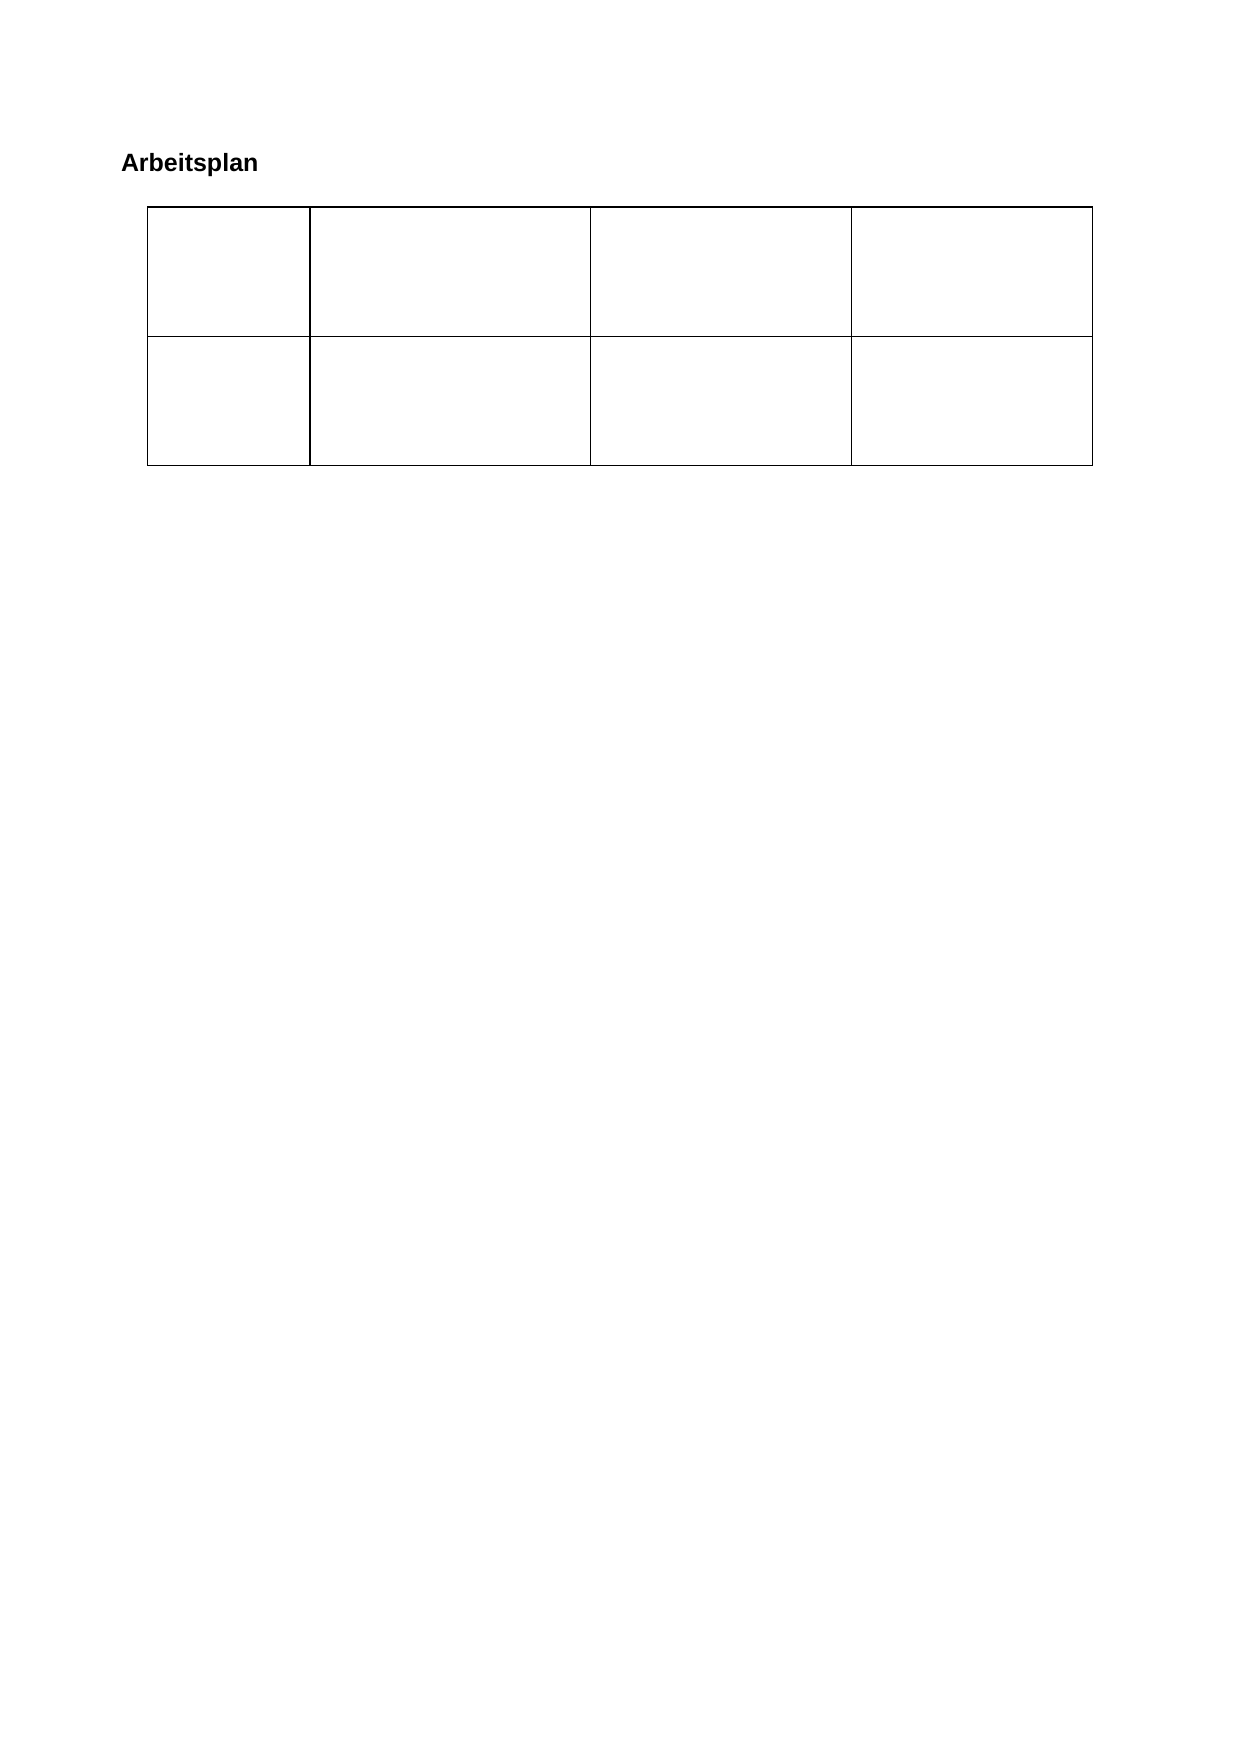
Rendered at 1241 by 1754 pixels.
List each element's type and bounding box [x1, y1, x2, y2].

table_cell [591, 208, 851, 336]
table_cell [148, 337, 309, 465]
table_cell [852, 208, 1092, 336]
table_cell [148, 208, 309, 336]
table_cell [591, 337, 851, 465]
table_cell [852, 337, 1092, 465]
table_cell [311, 337, 590, 465]
table_cell [311, 208, 590, 336]
